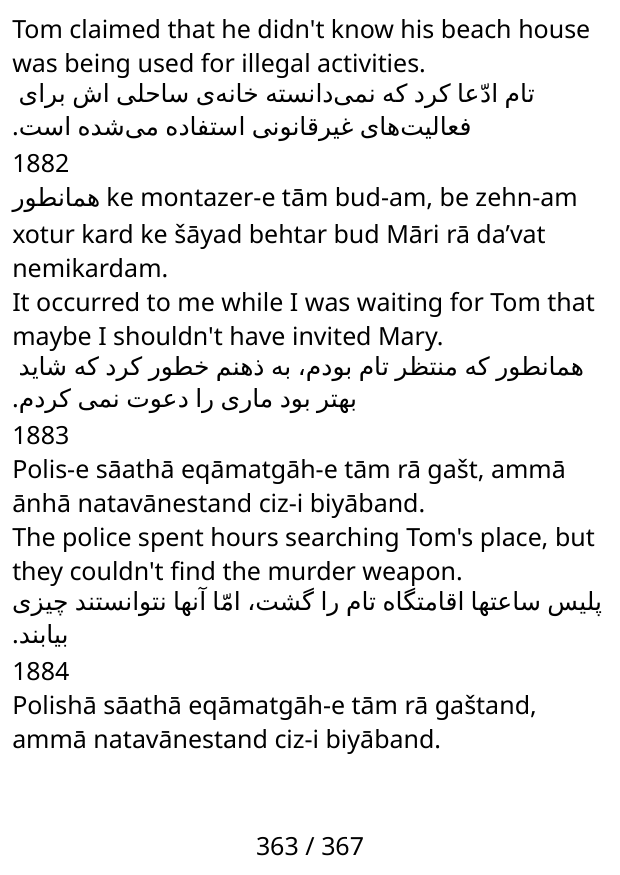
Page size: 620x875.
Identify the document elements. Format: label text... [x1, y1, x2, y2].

text Polis‌hā sāat‌hā eqāmatgāh-e tām rā gaštand, ammā natavānestand ciz-i biyāband. [12, 687, 607, 756]
text Polis-e sāat‌hā eqāmatgāh-e tām rā gašt, ammā ānhā natavānestand ciz-i biyāband. [12, 452, 607, 520]
text 1883 [12, 418, 607, 452]
text همانطور که منتظر تام بودم، به ذهنم خطور کرد که شاید بهتر بود ماری را دعوت نمی کردم. [12, 353, 607, 418]
text Tom claimed that he didn't know his beach house was being used for illegal activities. [12, 12, 607, 80]
text 1884 [12, 653, 607, 687]
text The police spent hours searching Tom's place, but they couldn't find the murder weapon. [12, 520, 607, 588]
text 1882 [12, 145, 607, 179]
text پلیس ساعتها اقامتگاه تام را گشت، امّا آنها نتوانستند چیزی بیابند. [12, 588, 607, 653]
text همانطور ke montazer-e tām bud-am, be zehn-am xotur kard ke šāyad behtar bud Māri rā da’vat nemi‌kardam. [12, 179, 607, 284]
text It occurred to me while I was waiting for Tom that maybe I shouldn't have invited Mary. [12, 284, 607, 353]
text تام ادّعا کرد که نمی‌دانسته خانه‌ی ساحلی اش برای فعالیت‌های غیرقانونی استفاده می‌شده است. [12, 80, 607, 145]
